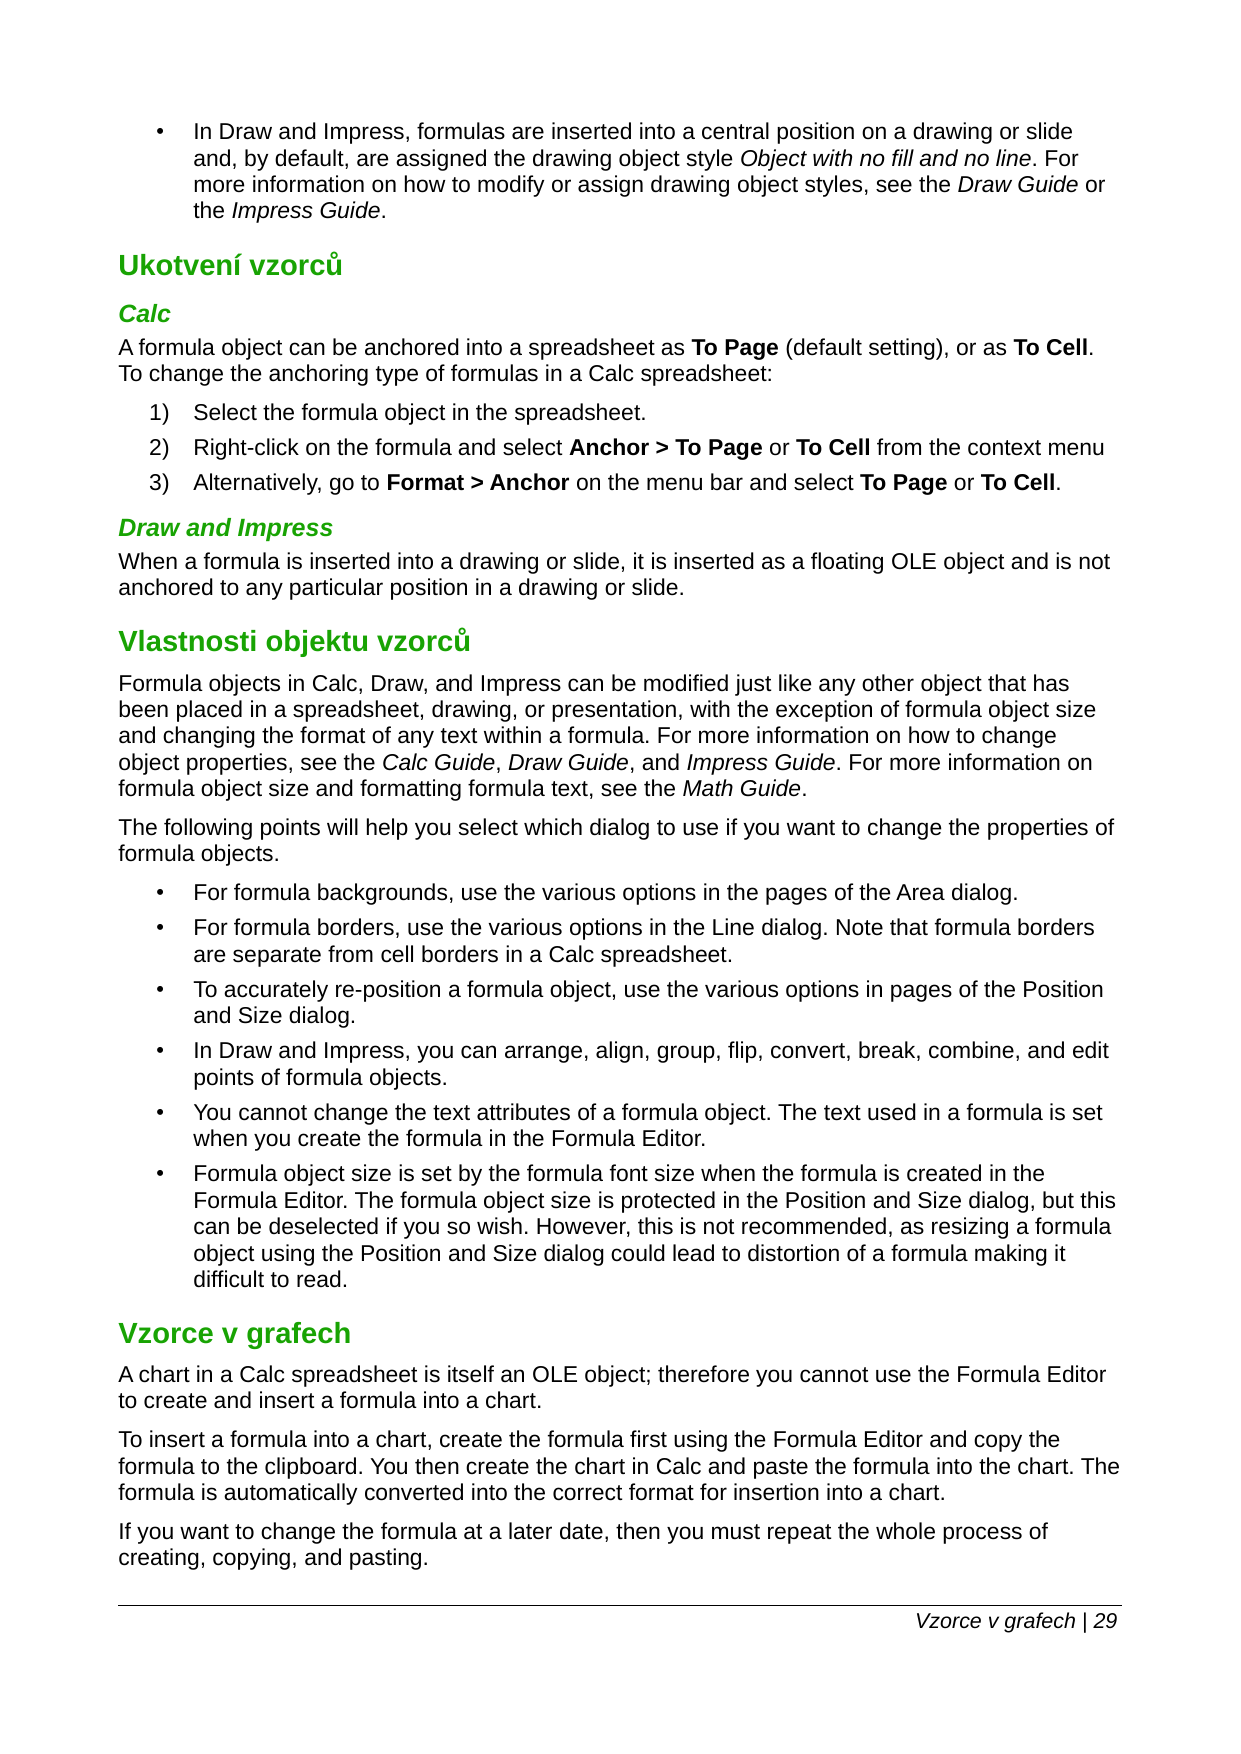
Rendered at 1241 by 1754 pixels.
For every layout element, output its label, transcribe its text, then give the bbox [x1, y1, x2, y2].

list In Draw and Impress, you can arrange, align, group, flip, convert, break, combine, and edit points of formula objects. [156, 1037, 1122, 1090]
text When a formula is inserted into a drawing or slide, it is inserted as a floating OLE object and is not anchored to any particular position in a drawing or slide. [118, 548, 1122, 601]
subtitle Draw and Impress [118, 513, 1122, 542]
subtitle Vlastnosti objektu vzorců [118, 624, 1122, 658]
text The following points will help you select which dialog to use if you want to change the properties of formula objects. [118, 814, 1122, 866]
list To accurately re-position a formula object, use the various options in pages of the Position and Size dialog. [156, 976, 1122, 1028]
text A formula object can be anchored into a spreadsheet as To Page (default setting), or as To Cell. To change the anchoring type of formulas in a Calc spreadsheet: [118, 333, 1122, 386]
list For formula backgrounds, use the various options in the pages of the Area dialog. [156, 879, 1122, 905]
list Formula object size is set by the formula font size when the formula is created in the Formula Editor. The formula object size is protected in the Position and Size dialog, but this can be deselected if you so wish. However, this is not recommended, as resizing a formula object using the Position and Size dialog could lead to distortion of a formula making it difficult to read. [156, 1160, 1122, 1292]
subtitle Ukotvení vzorců [118, 247, 1122, 281]
list Alternatively, go to Format > Anchor on the menu bar and select To Page or To Cell. [169, 469, 1122, 495]
text A chart in a Calc spreadsheet is itself an OLE object; therefore you cannot use the Formula Editor to create and insert a formula into a chart. [118, 1361, 1122, 1414]
text If you want to change the formula at a later date, then you must repeat the whole process of creating, copying, and pasting. [118, 1518, 1122, 1571]
list Right-click on the formula and select Anchor > To Page or To Cell from the context menu [169, 434, 1122, 460]
text Formula objects in Calc, Draw, and Impress can be modified just like any other object that has been placed in a spreadsheet, drawing, or presentation, with the exception of formula object size and changing the format of any text within a formula. For more information on how to change object properties, see the Calc Guide, Draw Guide, and Impress Guide. For more information on formula object size and formatting formula text, see the Math Guide. [118, 669, 1122, 801]
list In Draw and Impress, formulas are inserted into a central position on a drawing or slide and, by default, are assigned the drawing object style Object with no fill and no line. For more information on how to modify or assign drawing object styles, see the Draw Guide or the Impress Guide. [156, 118, 1122, 223]
text To insert a formula into a chart, create the formula first using the Formula Editor and copy the formula to the clipboard. You then create the chart in Calc and paste the formula into the chart. The formula is automatically converted into the correct format for insertion into a chart. [118, 1426, 1122, 1505]
subtitle Calc [118, 299, 1122, 327]
list You cannot change the text attributes of a formula object. The text used in a formula is set when you create the formula in the Formula Editor. [156, 1099, 1122, 1152]
subtitle Vzorce v grafech [118, 1316, 1122, 1349]
list For formula borders, use the various options in the Line dialog. Note that formula borders are separate from cell borders in a Calc spreadsheet. [156, 914, 1122, 967]
list Select the formula object in the spreadsheet. [169, 399, 1122, 425]
